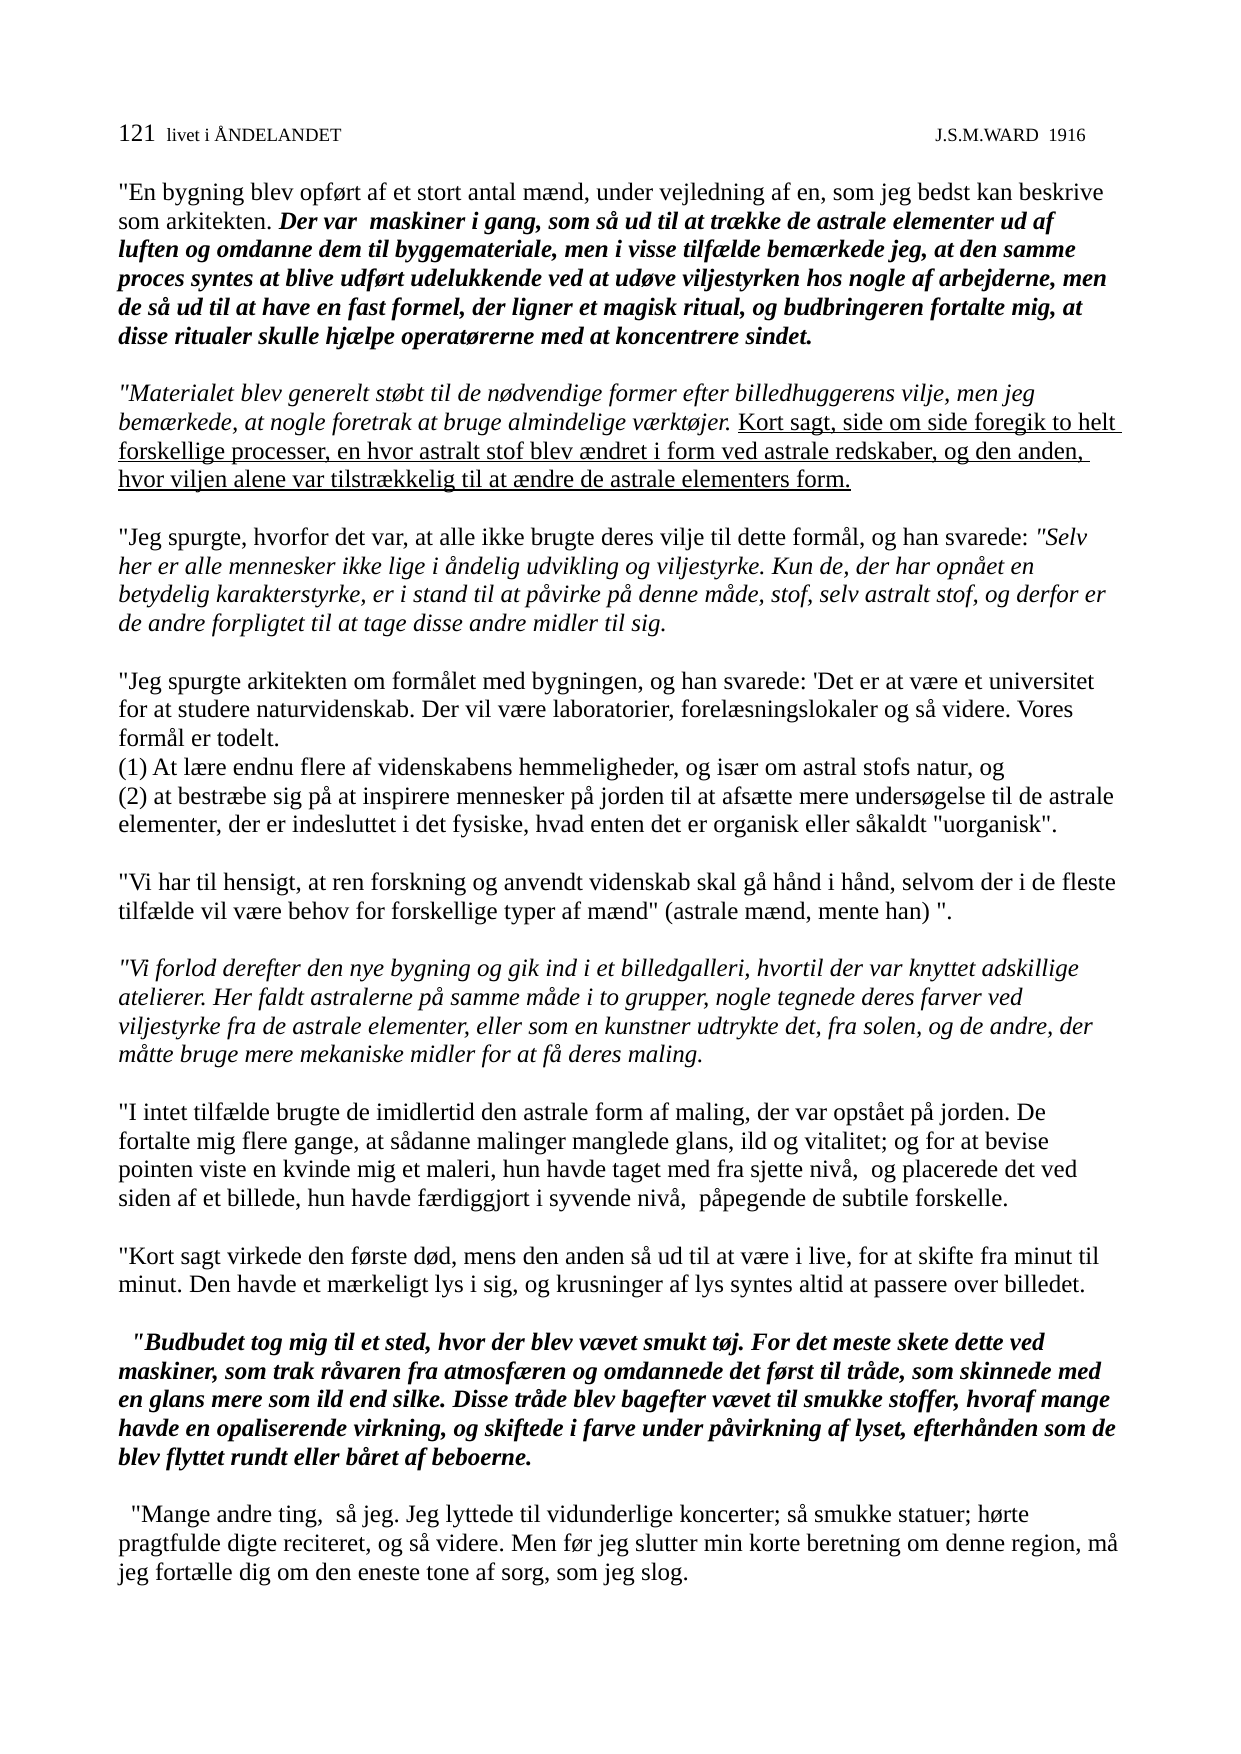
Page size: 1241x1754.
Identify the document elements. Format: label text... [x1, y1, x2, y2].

text "Jeg spurgte arkitekten om formålet med bygningen, og han svarede: 'Det er at være et universitet for at studere naturvidenskab. Der vil være laboratorier, forelæsningslokaler og så videre. Vores formål er todelt. [118, 666, 1122, 752]
text "Vi forlod derefter den nye bygning og gik ind i et billedgalleri, hvortil der var knyttet adskillige atelierer. Her faldt astralerne på samme måde i to grupper, nogle tegnede deres farver ved viljestyrke fra de astrale elementer, eller som en kunstner udtrykte det, fra solen, og de andre, der måtte bruge mere mekaniske midler for at få deres maling. [118, 953, 1122, 1068]
text "I intet tilfælde brugte de imidlertid den astrale form af maling, der var opstået på jorden. De fortalte mig flere gange, at sådanne malinger manglede glans, ild og vitalitet; og for at bevise pointen viste en kvinde mig et maleri, hun havde taget med fra sjette nivå, og placerede det ved siden af et billede, hun havde færdiggjort i syvende nivå, påpegende de subtile forskelle. [118, 1097, 1122, 1212]
text "Jeg spurgte, hvorfor det var, at alle ikke brugte deres vilje til dette formål, og han svarede: "Selv her er alle mennesker ikke lige i åndelig udvikling og viljestyrke. Kun de, der har opnået en betydelig karakterstyrke, er i stand til at påvirke på denne måde, stof, selv astralt stof, og derfor er de andre forpligtet til at tage disse andre midler til sig. [118, 522, 1122, 637]
text "Mange andre ting, så jeg. Jeg lyttede til vidunderlige koncerter; så smukke statuer; hørte pragtfulde digte reciteret, og så videre. Men før jeg slutter min korte beretning om denne region, må jeg fortælle dig om den eneste tone af sorg, som jeg slog. [118, 1499, 1122, 1586]
text (1) At lære endnu flere af videnskabens hemmeligheder, og især om astral stofs natur, og [118, 752, 1122, 781]
text "Vi har til hensigt, at ren forskning og anvendt videnskab skal gå hånd i hånd, selvom der i de fleste tilfælde vil være behov for forskellige typer af mænd" (astrale mænd, mente han) ". [118, 867, 1122, 924]
text "En bygning blev opført af et stort antal mænd, under vejledning af en, som jeg bedst kan beskrive som arkitekten. Der var maskiner i gang, som så ud til at trække de astrale elementer ud af luften og omdanne dem til byggemateriale, men i visse tilfælde bemærkede jeg, at den samme proces syntes at blive udført udelukkende ved at udøve viljestyrken hos nogle af arbejderne, men de så ud til at have en fast formel, der ligner et magisk ritual, og budbringeren fortalte mig, at disse ritualer skulle hjælpe operatørerne med at koncentrere sindet. [118, 177, 1122, 349]
text "Kort sagt virkede den første død, mens den anden så ud til at være i live, for at skifte fra minut til minut. Den havde et mærkeligt lys i sig, og krusninger af lys syntes altid at passere over billedet. [118, 1241, 1122, 1298]
text "Budbudet tog mig til et sted, hvor der blev vævet smukt tøj. For det meste skete dette ved maskiner, som trak råvaren fra atmosfæren og omdannede det først til tråde, som skinnede med en glans mere som ild end silke. Disse tråde blev bagefter vævet til smukke stoffer, hvoraf mange havde en opaliserende virkning, og skiftede i farve under påvirkning af lyset, efterhånden som de blev flyttet rundt eller båret af beboerne. [118, 1327, 1122, 1471]
text (2) at bestræbe sig på at inspirere mennesker på jorden til at afsætte mere undersøgelse til de astrale elementer, der er indesluttet i det fysiske, hvad enten det er organisk eller såkaldt "uorganisk". [118, 781, 1122, 838]
text "Materialet blev generelt støbt til de nødvendige former efter billedhuggerens vilje, men jeg bemærkede, at nogle foretrak at bruge almindelige værktøjer. Kort sagt, side om side foregik to helt forskellige processer, en hvor astralt stof blev ændret i form ved astrale redskaber, og den anden, hvor viljen alene var tilstrækkelig til at ændre de astrale elementers form. [118, 378, 1122, 493]
